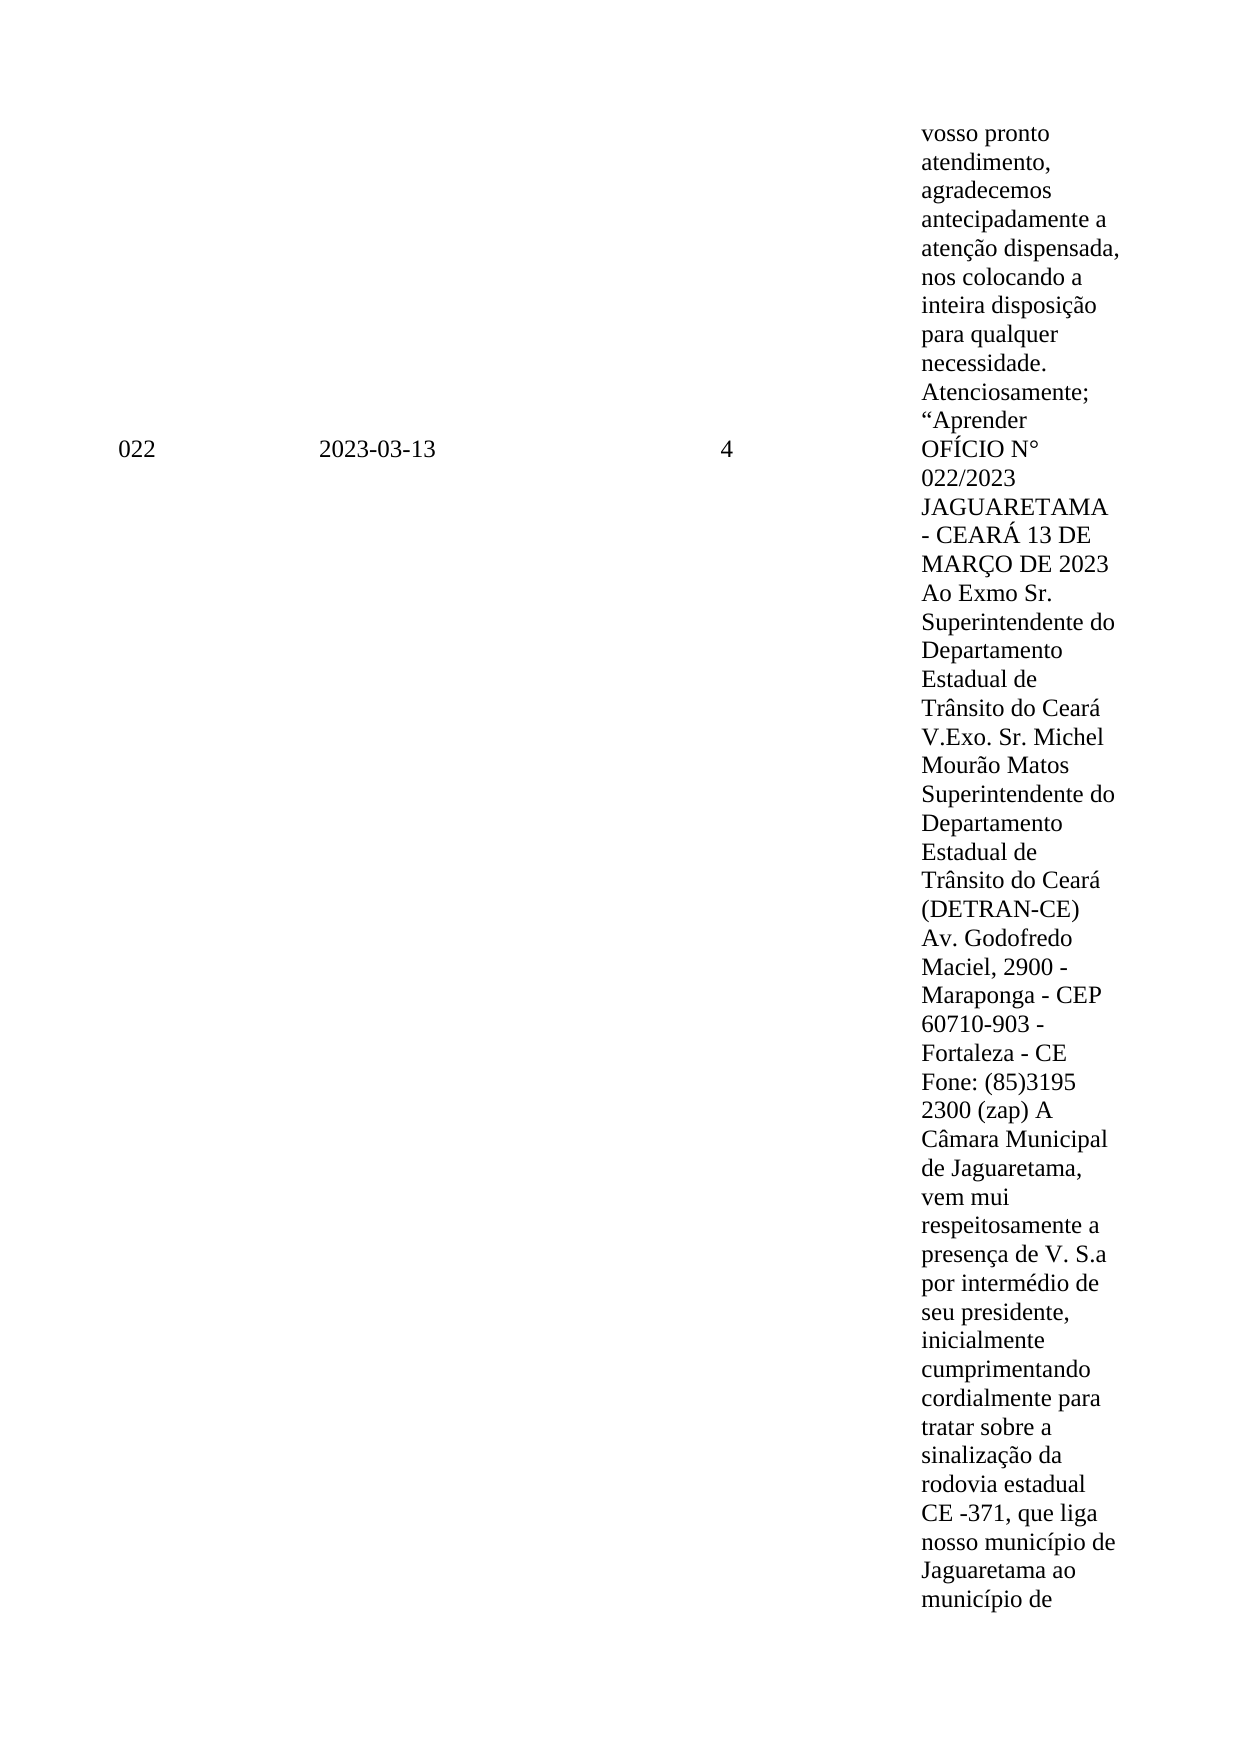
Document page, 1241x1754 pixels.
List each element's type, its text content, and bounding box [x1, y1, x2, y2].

table_cell [319, 118, 519, 434]
table_cell 4 [720, 434, 921, 1613]
table_cell [520, 118, 720, 434]
table_cell OFÍCIO N° 022/2023 JAGUARETAMA - CEARÁ 13 DE MARÇO DE 2023 Ao Exmo Sr. Superintendente do Departamento Estadual de Trânsito do Ceará V.Exo. Sr. Michel Mourão Matos Superintendente do Departamento Estadual de Trânsito do Ceará (DETRAN-CE) Av. Godofredo Maciel, 2900 - Maraponga - CEP 60710-903 - Fortaleza - CE Fone: (85)3195 2300 (zap) A Câmara Municipal de Jaguaretama, vem mui respeitosamente a presença de V. S.a por intermédio de seu presidente, inicialmente cumprimentando cordialmente para tratar sobre a sinalização da rodovia estadual CE -371, que liga nosso município de Jaguaretama ao município de [921, 434, 1122, 1613]
table_cell [118, 118, 319, 434]
table_cell 022 [118, 434, 319, 1613]
table_cell [520, 434, 720, 1613]
table_cell 2023-03-13 [319, 434, 519, 1613]
table_cell [720, 118, 921, 434]
table_cell vosso pronto atendimento, agradecemos antecipadamente a atenção dispensada, nos colocando a inteira disposição para qualquer necessidade. Atenciosamente; “Aprender [921, 118, 1122, 434]
